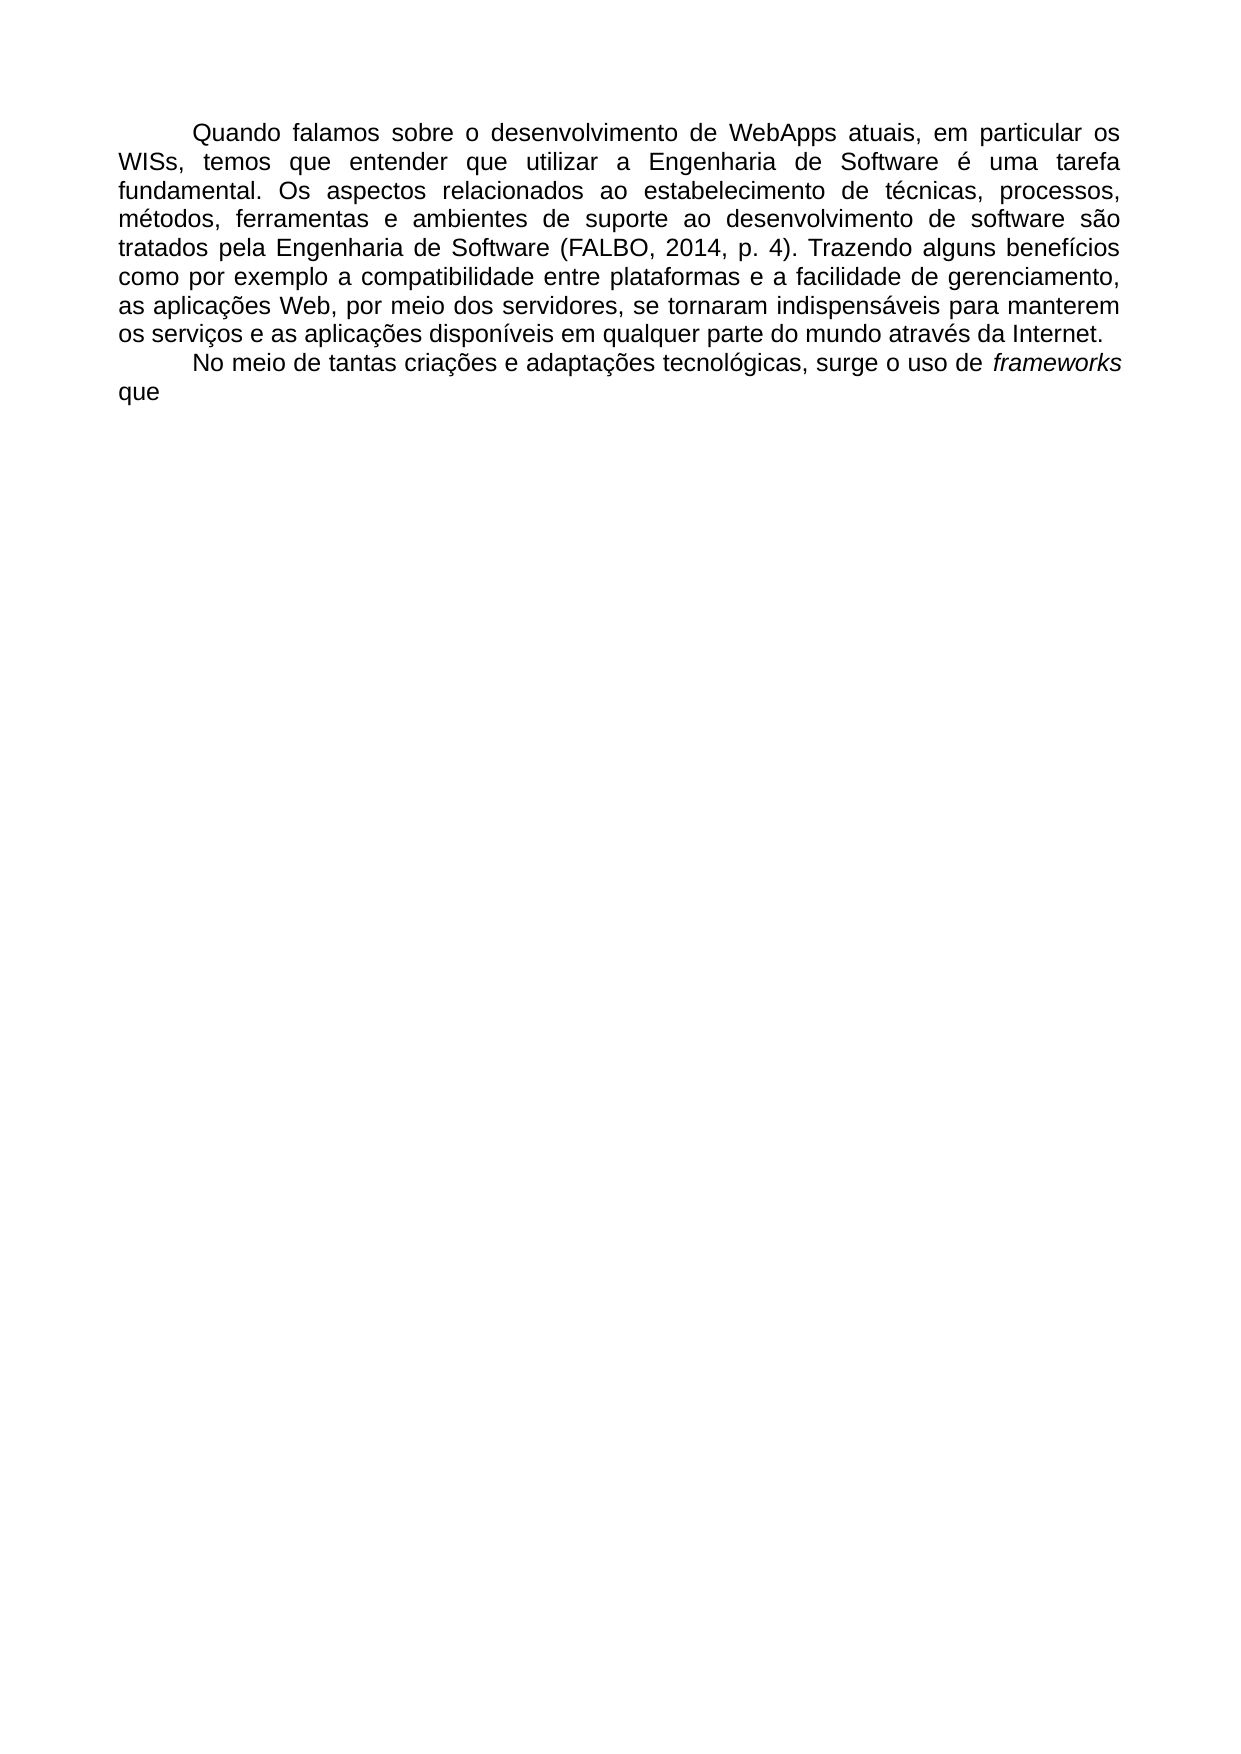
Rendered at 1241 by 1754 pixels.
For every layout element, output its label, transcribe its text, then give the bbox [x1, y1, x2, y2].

text No meio de tantas criações e adaptações tecnológicas, surge o uso de frameworks que [118, 348, 1122, 406]
text Quando falamos sobre o desenvolvimento de WebApps atuais, em particular os WISs, temos que entender que utilizar a Engenharia de Software é uma tarefa fundamental. Os aspectos relacionados ao estabelecimento de técnicas, processos, métodos, ferramentas e ambientes de suporte ao desenvolvimento de software são tratados pela Engenharia de Software (FALBO, 2014, p. 4). Trazendo alguns benefícios como por exemplo a compatibilidade entre plataformas e a facilidade de gerenciamento, as aplicações Web, por meio dos servidores, se tornaram indispensáveis para manterem os serviços e as aplicações disponíveis em qualquer parte do mundo através da Internet. [118, 118, 1122, 348]
